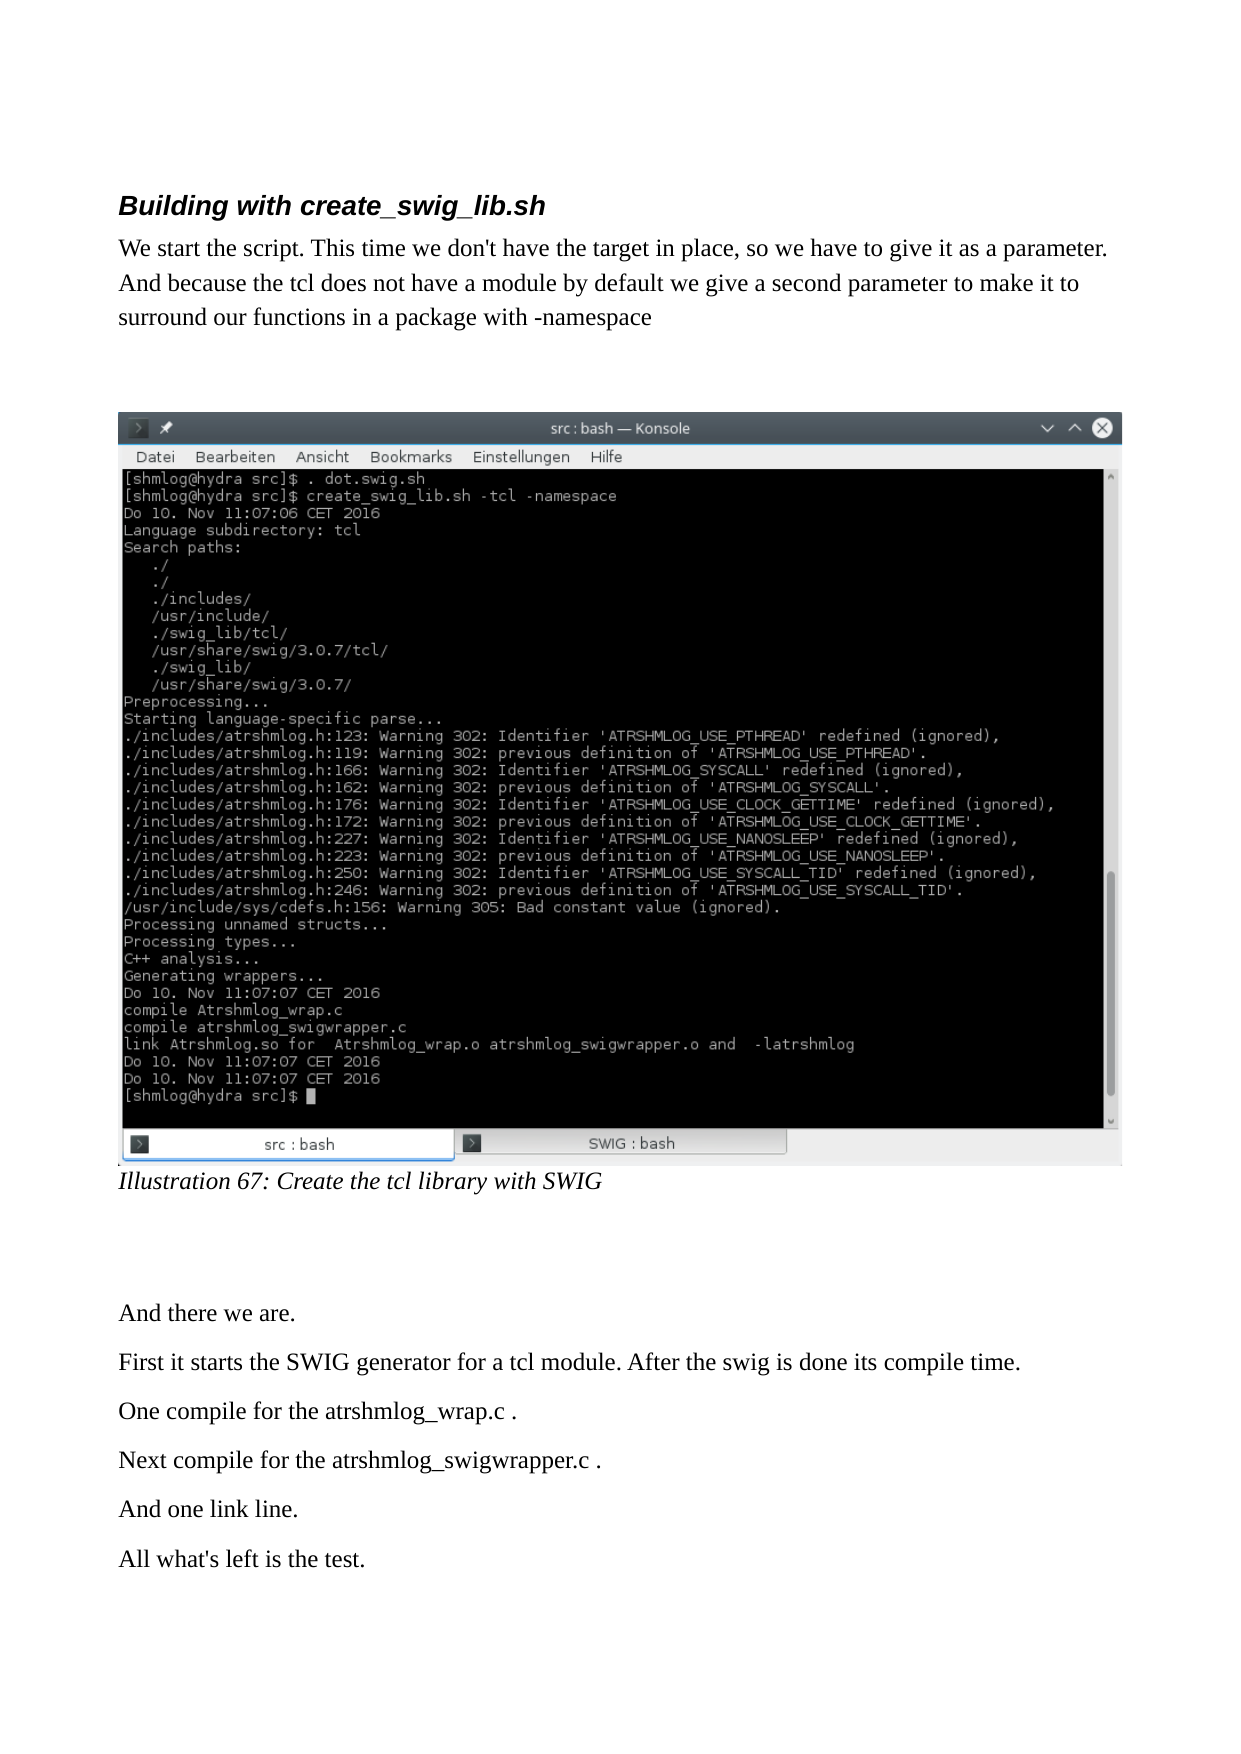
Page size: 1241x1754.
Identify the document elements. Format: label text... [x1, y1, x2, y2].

subtitle Building with create_swig_lib.sh [118, 189, 1122, 221]
picture [118, 412, 1123, 1166]
text Next compile for the atrshmlog_swigwrapper.c . [118, 1446, 1122, 1474]
text Illustration 67: Create the tcl library with SWIG [118, 1166, 1122, 1194]
text And one link line. [118, 1494, 1122, 1523]
text And there we are. [118, 1298, 1122, 1327]
text First it starts the SWIG generator for a tcl module. After the swig is done its compile time. [118, 1347, 1122, 1376]
text We start the script. This time we don't have the target in place, so we have to give it as a parameter. And because the tcl does not have a module by default we give a second parameter to make it to surround our functions in a package with -namespace [118, 233, 1122, 331]
text One compile for the atrshmlog_wrap.c . [118, 1396, 1122, 1425]
text All what's left is the test. [118, 1544, 1122, 1572]
